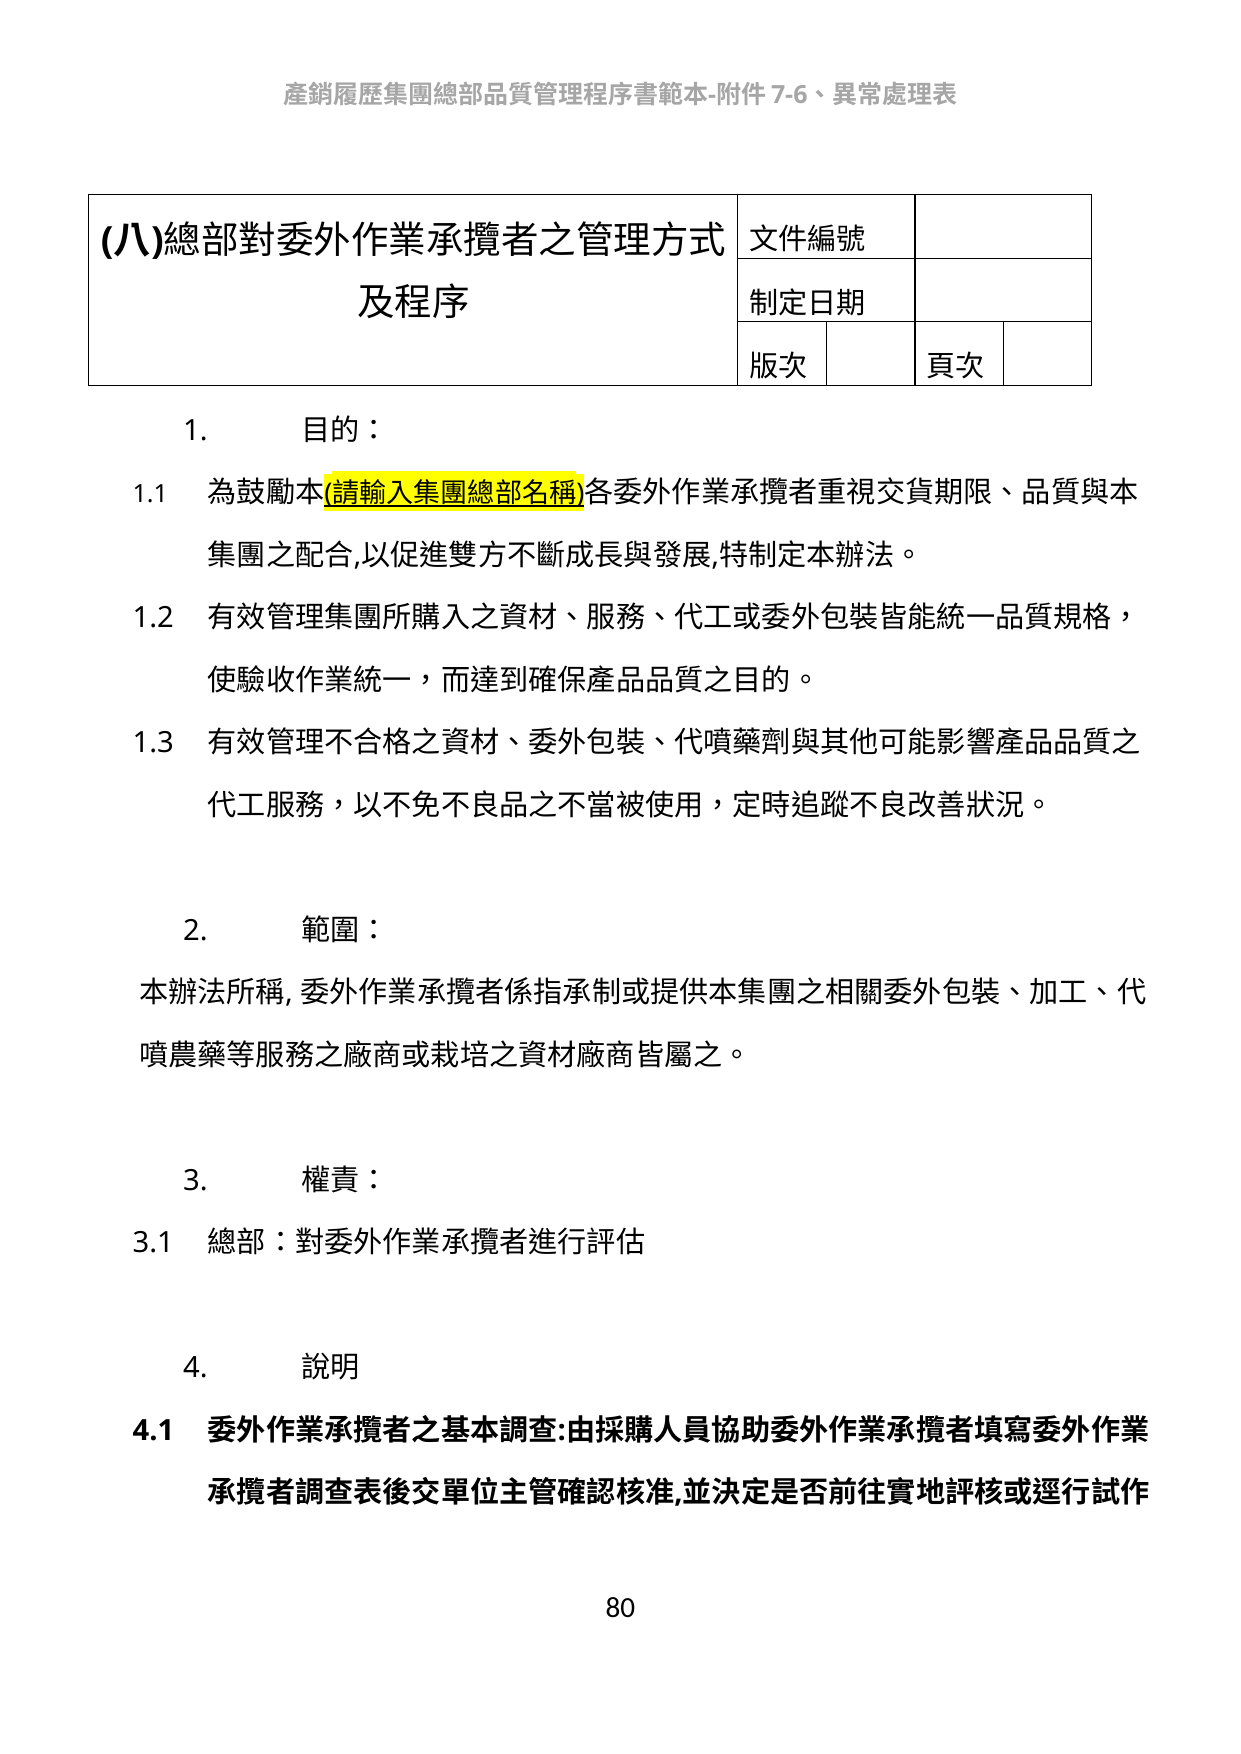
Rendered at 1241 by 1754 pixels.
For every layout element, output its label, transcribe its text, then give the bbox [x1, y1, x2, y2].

list 有效管理不合格之資材、委外包裝、代噴藥劑與其他可能影響產品品質之代工服務，以不免不良品之不當被使用，定時追蹤不良改善狀況。 [132, 698, 1152, 823]
table_cell [1004, 322, 1091, 385]
list 權責： [183, 1136, 1152, 1198]
table_cell [916, 259, 1091, 321]
table_header (八)總部對委外作業承攬者之管理方式及程序 [89, 195, 737, 385]
list 範圍： [183, 886, 1152, 948]
table_header 文件編號 [738, 195, 914, 258]
table_cell 制定日期 [738, 259, 914, 321]
table_cell 頁次 [916, 322, 1003, 385]
list 目的： [183, 386, 1152, 448]
table_cell 版次 [738, 322, 826, 385]
list 委外作業承攬者之基本調查:由採購人員協助委外作業承攬者填寫委外作業承攬者調查表後交單位主管確認核准,並決定是否前往實地評核或逕行試作 [132, 1386, 1152, 1511]
list 總部：對委外作業承攬者進行評估 [132, 1198, 1152, 1261]
list 說明 [183, 1323, 1152, 1386]
text 本辦法所稱, 委外作業承攬者係指承制或提供本集團之相關委外包裝、加工、代噴農藥等服務之廠商或栽培之資材廠商皆屬之。 [139, 948, 1152, 1073]
table_header [916, 195, 1091, 258]
list 有效管理集團所購入之資材、服務、代工或委外包裝皆能統一品質規格，使驗收作業統一，而達到確保產品品質之目的。 [132, 573, 1152, 698]
list 為鼓勵本(請輸入集團總部名稱)各委外作業承攬者重視交貨期限、品質與本集團之配合,以促進雙方不斷成長與發展,特制定本辦法。 [132, 448, 1152, 573]
table_cell [827, 322, 914, 385]
